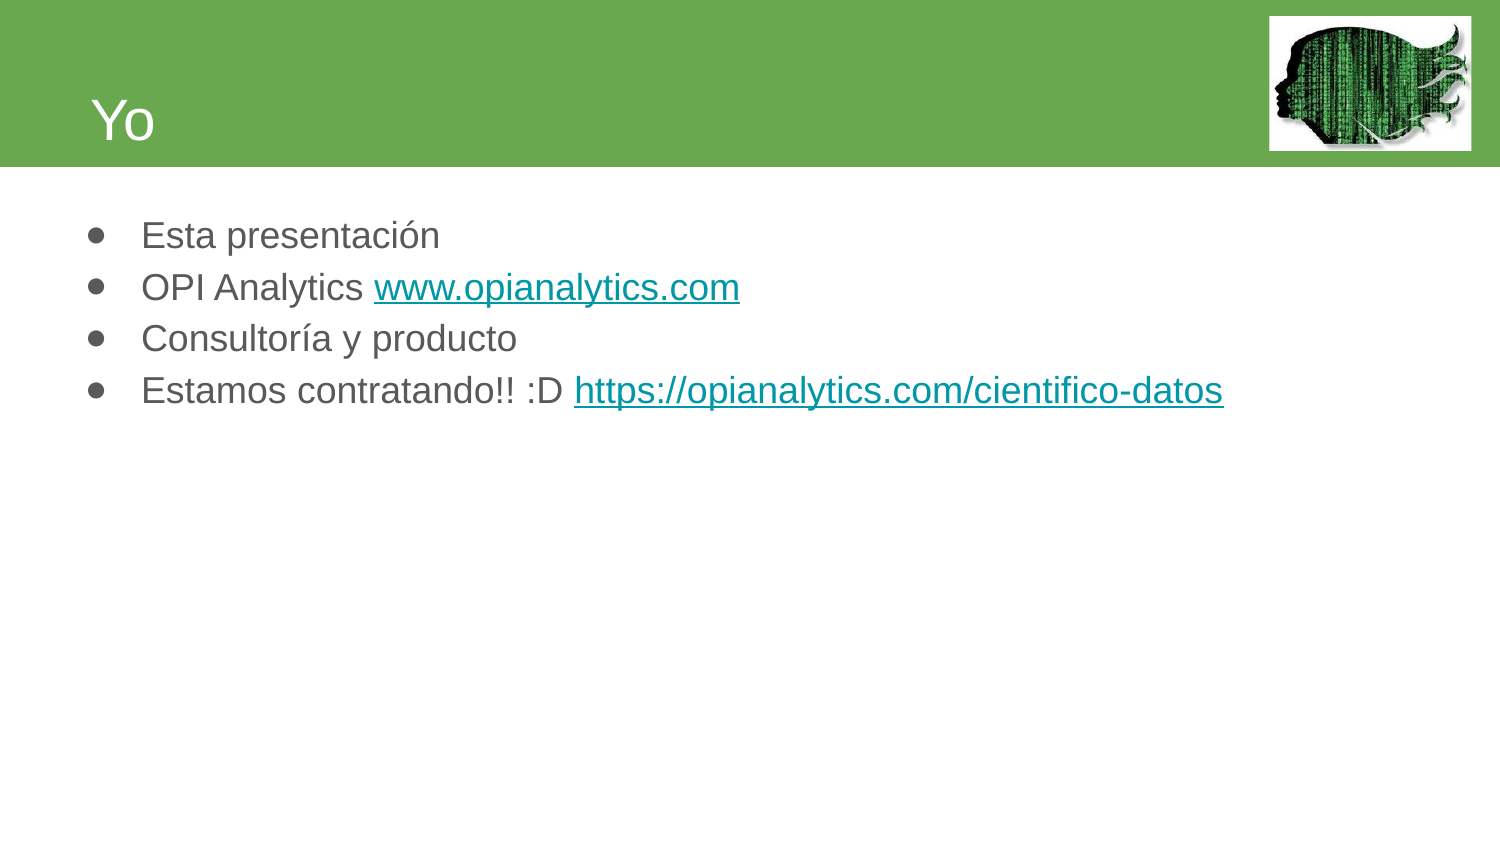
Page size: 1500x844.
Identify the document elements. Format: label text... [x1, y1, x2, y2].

list Esta presentación OPI Analytics www.opianalytics.com Consultoría y producto Estamos contratando!! :D https://opianalytics.com/cientifico-datos [51, 189, 1449, 750]
picture [1269, 16, 1472, 151]
title Yo [0, 0, 1500, 167]
